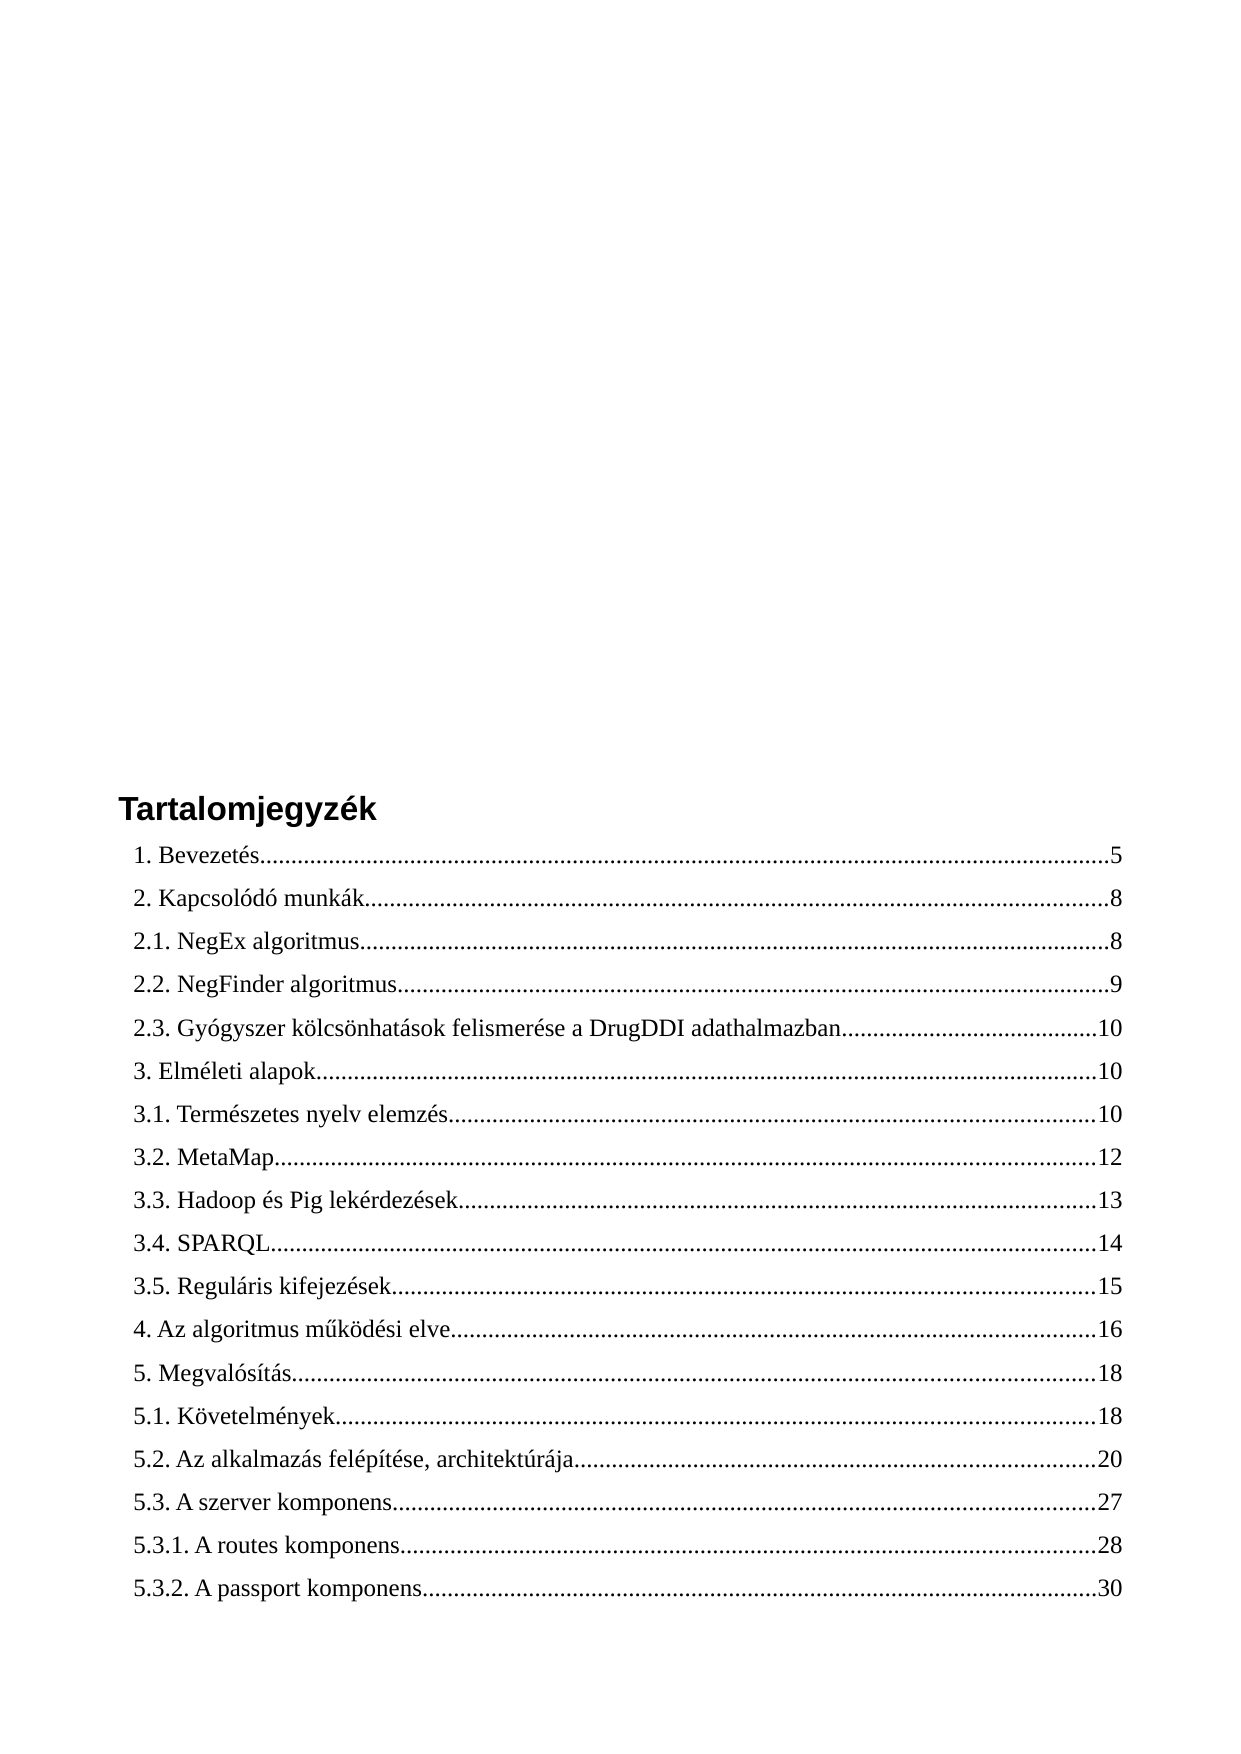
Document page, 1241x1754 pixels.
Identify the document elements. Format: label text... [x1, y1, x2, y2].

text 5.3.1. A routes komponens 28 [133, 1530, 1122, 1559]
text 5.3.2. A passport komponens 30 [133, 1573, 1122, 1602]
text 3.4. SPARQL 14 [133, 1228, 1122, 1257]
text 5. Megvalósítás 18 [133, 1358, 1122, 1386]
text 3.5. Reguláris kifejezések 15 [133, 1271, 1122, 1300]
text 5.1. Követelmények 18 [133, 1401, 1122, 1429]
text 3.3. Hadoop és Pig lekérdezések 13 [133, 1185, 1122, 1214]
text 2.3. Gyógyszer kölcsönhatások felismerése a DrugDDI adathalmazban 10 [133, 1013, 1122, 1041]
text 2.2. NegFinder algoritmus 9 [133, 969, 1122, 998]
text 2. Kapcsolódó munkák 8 [133, 883, 1122, 912]
text 5.2. Az alkalmazás felépítése, architektúrája 20 [133, 1444, 1122, 1473]
text 4. Az algoritmus működési elve 16 [133, 1314, 1122, 1343]
text 3.1. Természetes nyelv elemzés 10 [133, 1099, 1122, 1128]
text 2.1. NegEx algoritmus 8 [133, 926, 1122, 955]
text 1. Bevezetés 5 [133, 840, 1122, 869]
text 5.3. A szerver komponens 27 [133, 1487, 1122, 1516]
text 3.2. MetaMap 12 [133, 1142, 1122, 1171]
subtitle Tartalomjegyzék [118, 792, 1122, 828]
text 3. Elméleti alapok 10 [133, 1056, 1122, 1084]
